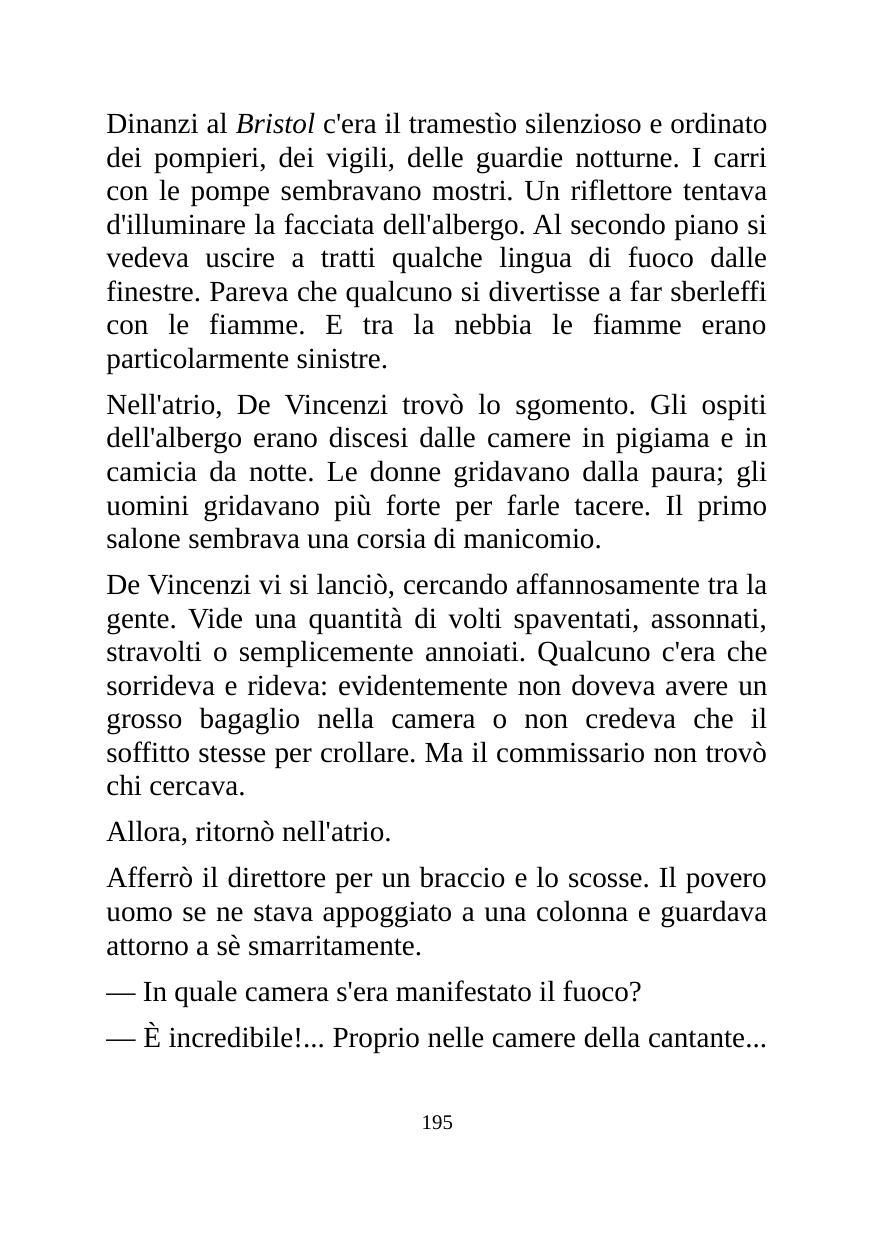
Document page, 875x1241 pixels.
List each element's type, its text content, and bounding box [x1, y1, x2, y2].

text — È incredibile!... Proprio nelle camere della cantante... [106, 1020, 768, 1053]
text Nell'atrio, De Vincenzi trovò lo sgomento. Gli ospiti dell'albergo erano discesi dalle camere in pigiama e in camicia da notte. Le donne gridavano dalla paura; gli uomini gridavano più forte per farle tacere. Il primo salone sembrava una corsia di manicomio. [106, 387, 768, 555]
text De Vincenzi vi si lanciò, cercando affannosamente tra la gente. Vide una quantità di volti spaventati, assonnati, stravolti o semplicemente annoiati. Qualcuno c'era che sorrideva e rideva: evidentemente non doveva avere un grosso bagaglio nella camera o non credeva che il soffitto stesse per crollare. Ma il commissario non trovò chi cercava. [106, 567, 768, 802]
text Afferrò il direttore per un braccio e lo scosse. Il povero uomo se ne stava appoggiato a una colonna e guardava attorno a sè smarritamente. [106, 861, 768, 961]
text — In quale camera s'era manifestato il fuoco? [106, 974, 768, 1007]
text Allora, ritornò nell'atrio. [106, 814, 768, 848]
text Dinanzi al Bristol c'era il tramestìo silenzioso e ordinato dei pompieri, dei vigili, delle guardie notturne. I carri con le pompe sembravano mostri. Un riflettore tentava d'illuminare la facciata dell'albergo. Al secondo piano si vedeva uscire a tratti qualche lingua di fuoco dalle finestre. Pareva che qualcuno si divertisse a far sberleffi con le fiamme. E tra la nebbia le fiamme erano particolarmente sinistre. [106, 106, 768, 374]
